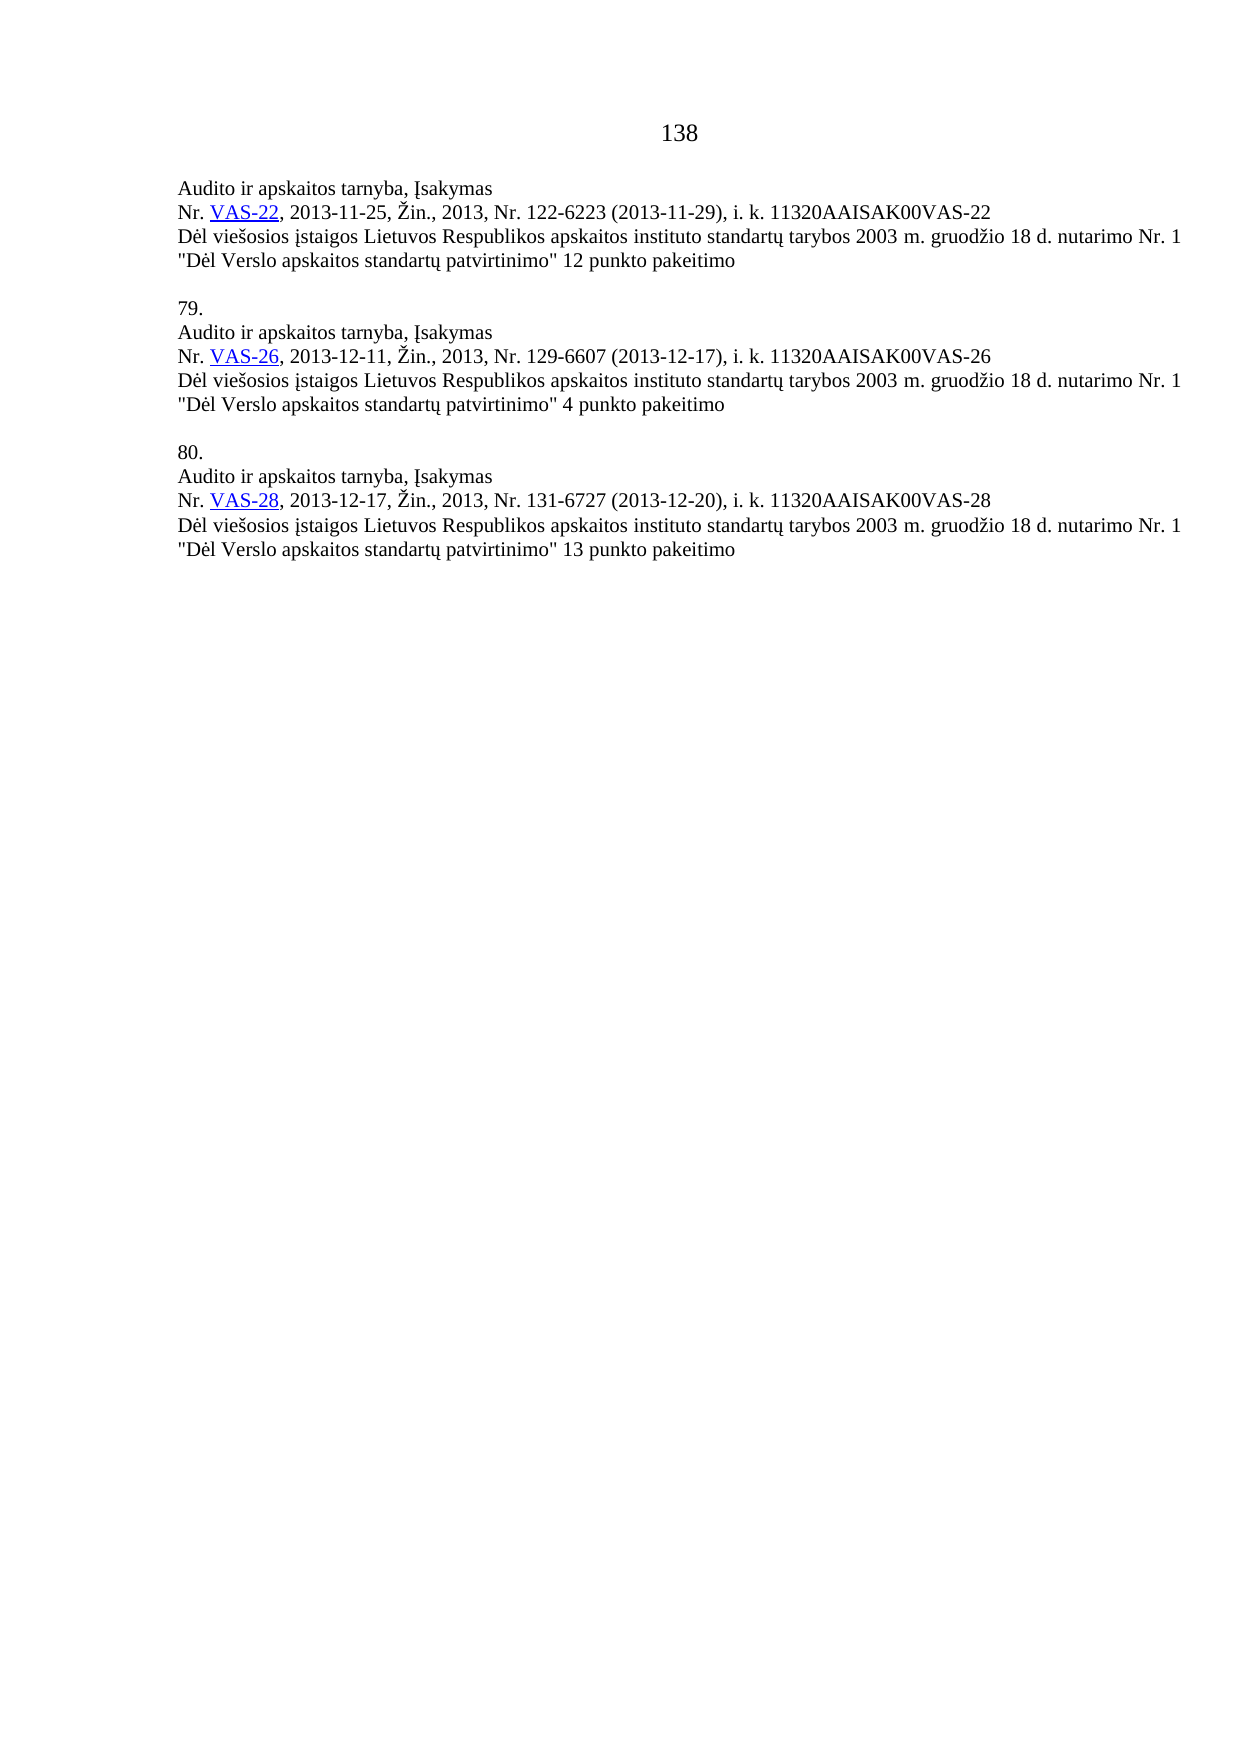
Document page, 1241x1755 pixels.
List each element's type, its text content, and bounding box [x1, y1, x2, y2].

text Dėl viešosios įstaigos Lietuvos Respublikos apskaitos instituto standartų tarybos 2003 m. gruodžio 18 d. nutarimo Nr. 1 "Dėl Verslo apskaitos standartų patvirtinimo" 13 punkto pakeitimo [177, 512, 1181, 561]
text Nr. VAS-26, 2013-12-11, Žin., 2013, Nr. 129-6607 (2013-12-17), i. k. 11320AAISAK00VAS-26 [177, 344, 1181, 368]
text 80. [177, 440, 1181, 464]
text Nr. VAS-22, 2013-11-25, Žin., 2013, Nr. 122-6223 (2013-11-29), i. k. 11320AAISAK00VAS-22 [177, 200, 1181, 224]
text Nr. VAS-28, 2013-12-17, Žin., 2013, Nr. 131-6727 (2013-12-20), i. k. 11320AAISAK00VAS-28 [177, 488, 1181, 512]
text 79. [177, 296, 1181, 320]
text Audito ir apskaitos tarnyba, Įsakymas [177, 320, 1181, 344]
text Audito ir apskaitos tarnyba, Įsakymas [177, 176, 1181, 200]
text Dėl viešosios įstaigos Lietuvos Respublikos apskaitos instituto standartų tarybos 2003 m. gruodžio 18 d. nutarimo Nr. 1 "Dėl Verslo apskaitos standartų patvirtinimo" 4 punkto pakeitimo [177, 368, 1181, 416]
text Dėl viešosios įstaigos Lietuvos Respublikos apskaitos instituto standartų tarybos 2003 m. gruodžio 18 d. nutarimo Nr. 1 "Dėl Verslo apskaitos standartų patvirtinimo" 12 punkto pakeitimo [177, 224, 1181, 272]
text Audito ir apskaitos tarnyba, Įsakymas [177, 464, 1181, 488]
